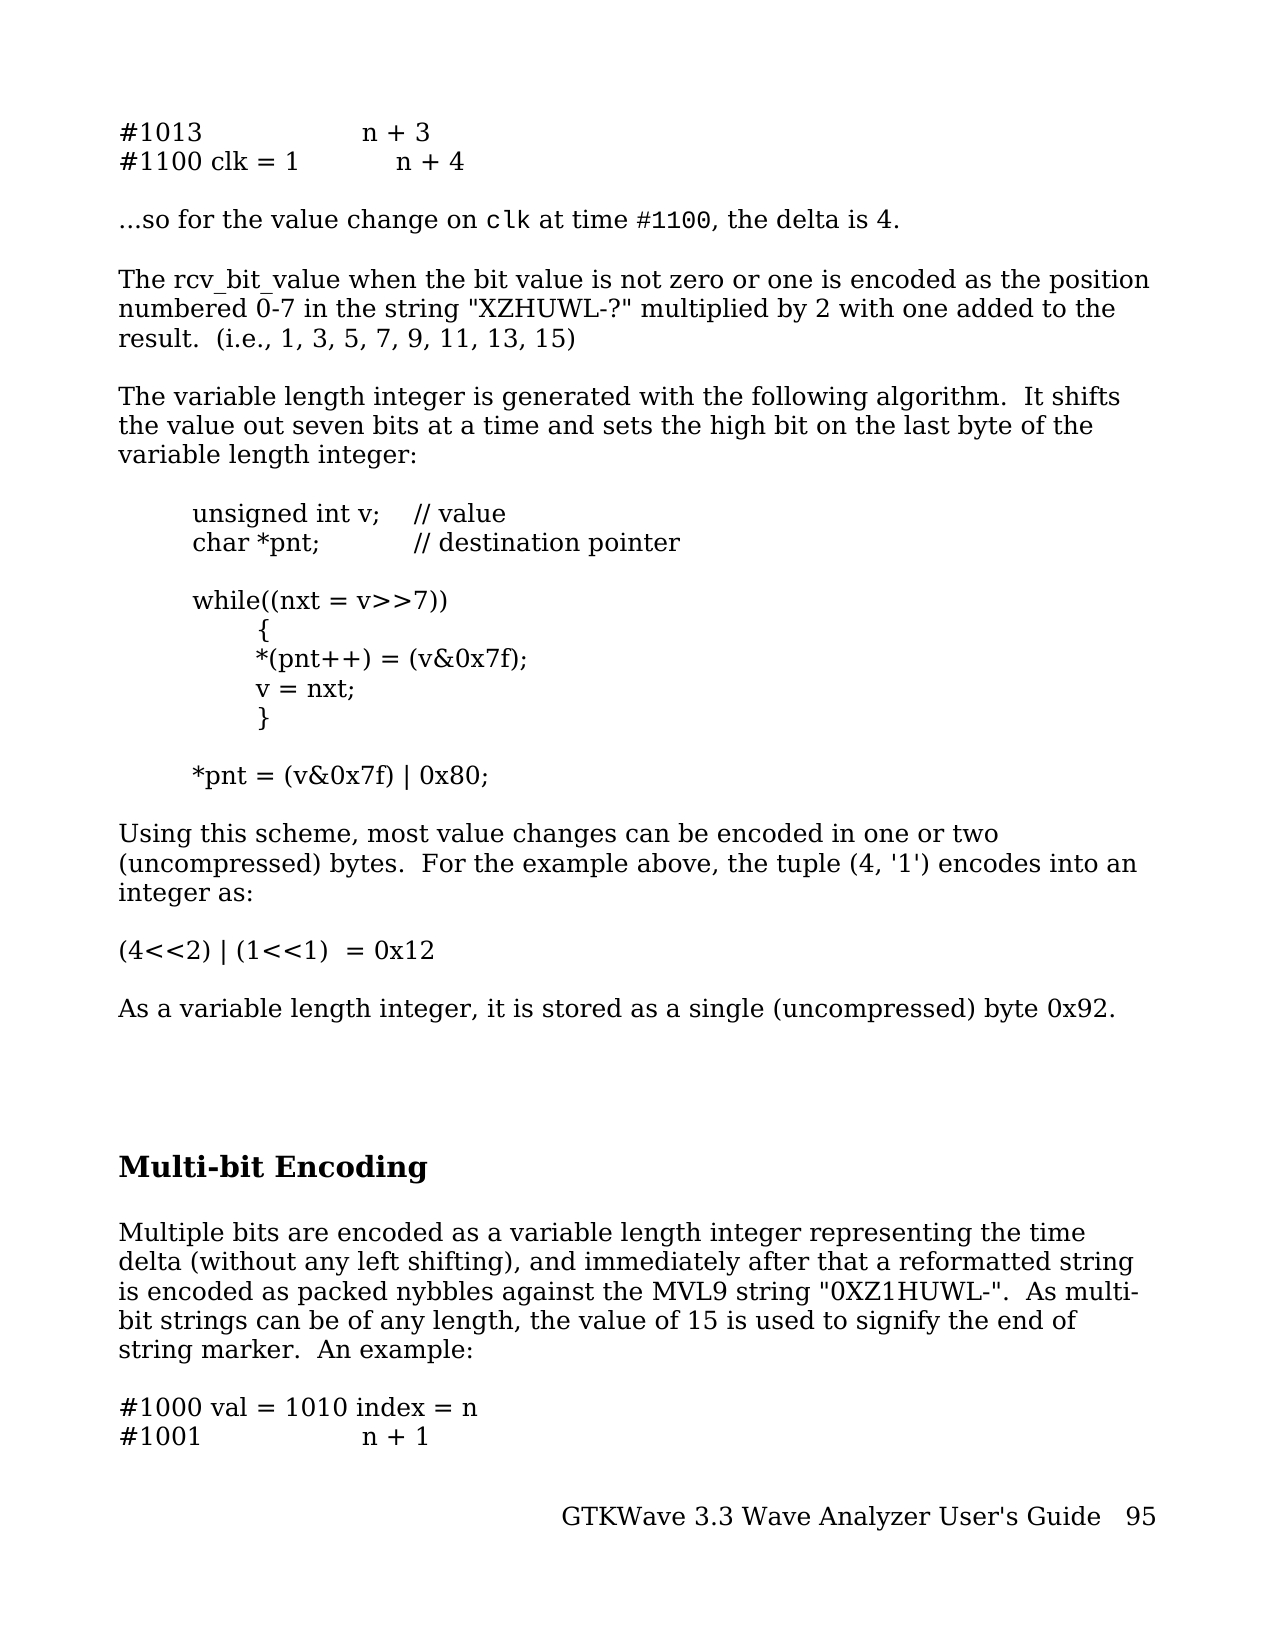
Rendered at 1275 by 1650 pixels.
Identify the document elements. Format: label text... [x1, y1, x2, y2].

text v = nxt; [118, 674, 1157, 703]
text The rcv_bit_value when the bit value is not zero or one is encoded as the position numbered 0-7 in the string "XZHUWL-?" multiplied by 2 with one added to the result. (i.e., 1, 3, 5, 7, 9, 11, 13, 15) [118, 266, 1157, 353]
text Using this scheme, most value changes can be encoded in one or two (uncompressed) bytes. For the example above, the tuple (4, '1') encodes into an integer as: [118, 820, 1157, 907]
text The variable length integer is generated with the following algorithm. It shifts the value out seven bits at a time and sets the high bit on the last byte of the variable length integer: [118, 382, 1157, 470]
text #1100 clk = 1 n + 4 [118, 147, 1157, 176]
text } [118, 703, 1157, 732]
text Multiple bits are encoded as a variable length integer representing the time delta (without any left shifting), and immediately after that a reformatted string is encoded as packed nybbles against the MVL9 string "0XZ1HUWL-". As multi-bit strings can be of any length, the value of 15 is used to signify the end of string marker. An example: [118, 1218, 1157, 1364]
text *(pnt++) = (v&0x7f); [118, 645, 1157, 674]
text #1000 val = 1010 index = n [118, 1393, 1157, 1422]
text char *pnt; // destination pointer [118, 528, 1157, 557]
text { [118, 616, 1157, 645]
text Multi-bit Encoding [118, 1150, 1157, 1184]
text As a variable length integer, it is stored as a single (uncompressed) byte 0x92. [118, 995, 1157, 1024]
text ...so for the value change on clk at time #1100, the delta is 4. [118, 206, 1157, 236]
text #1013 n + 3 [118, 118, 1157, 147]
text while((nxt = v>>7)) [118, 586, 1157, 616]
text *pnt = (v&0x7f) | 0x80; [118, 761, 1157, 791]
text (4<<2) | (1<<1) = 0x12 [118, 936, 1157, 966]
text #1001 n + 1 [118, 1422, 1157, 1452]
text unsigned int v; // value [118, 499, 1157, 528]
